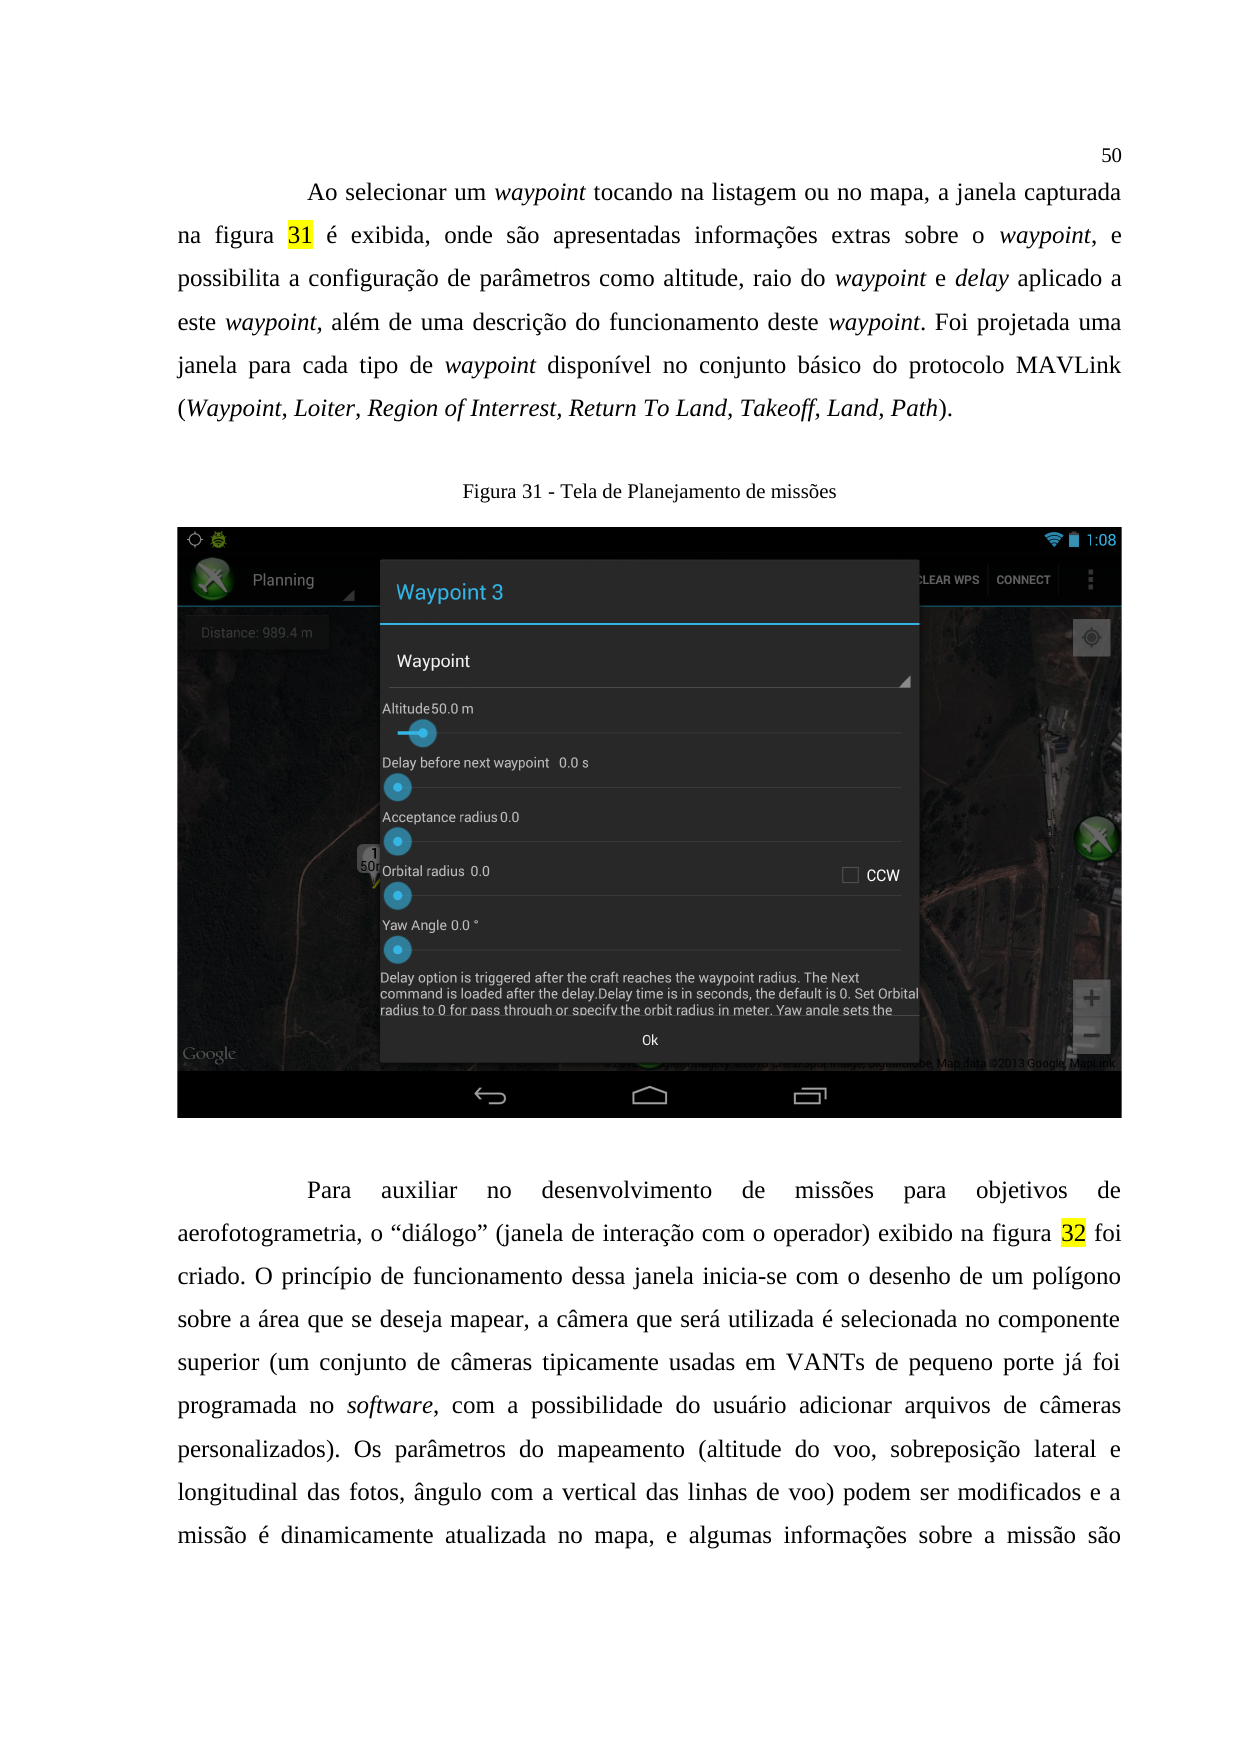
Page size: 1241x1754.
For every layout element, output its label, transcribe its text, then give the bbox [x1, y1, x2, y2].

list Tela de Planejamento de missões [177, 479, 1122, 503]
picture [177, 527, 1122, 1118]
text Para auxiliar no desenvolvimento de missões para objetivos de aerofotogrametria, o “diálogo” (janela de interação com o operador) exibido na figura 32 foi criado. O princípio de funcionamento dessa janela inicia-se com o desenho de um polígono sobre a área que se deseja mapear, a câmera que será utilizada é selecionada no componente superior (um conjunto de câmeras tipicamente usadas em VANTs de pequeno porte já foi programada no software, com a possibilidade do usuário adicionar arquivos de câmeras personalizados). Os parâmetros do mapeamento (altitude do voo, sobreposição lateral e longitudinal das fotos, ângulo com a vertical das linhas de voo) podem ser modificados e a missão é dinamicamente atualizada no mapa, e algumas informações sobre a missão são [177, 1175, 1122, 1549]
text Ao selecionar um waypoint tocando na listagem ou no mapa, a janela capturada na figura 31 é exibida, onde são apresentadas informações extras sobre o waypoint, e possibilita a configuração de parâmetros como altitude, raio do waypoint e delay aplicado a este waypoint, além de uma descrição do funcionamento deste waypoint. Foi projetada uma janela para cada tipo de waypoint disponível no conjunto básico do protocolo MAVLink (Waypoint, Loiter, Region of Interrest, Return To Land, Takeoff, Land, Path). [177, 177, 1122, 422]
